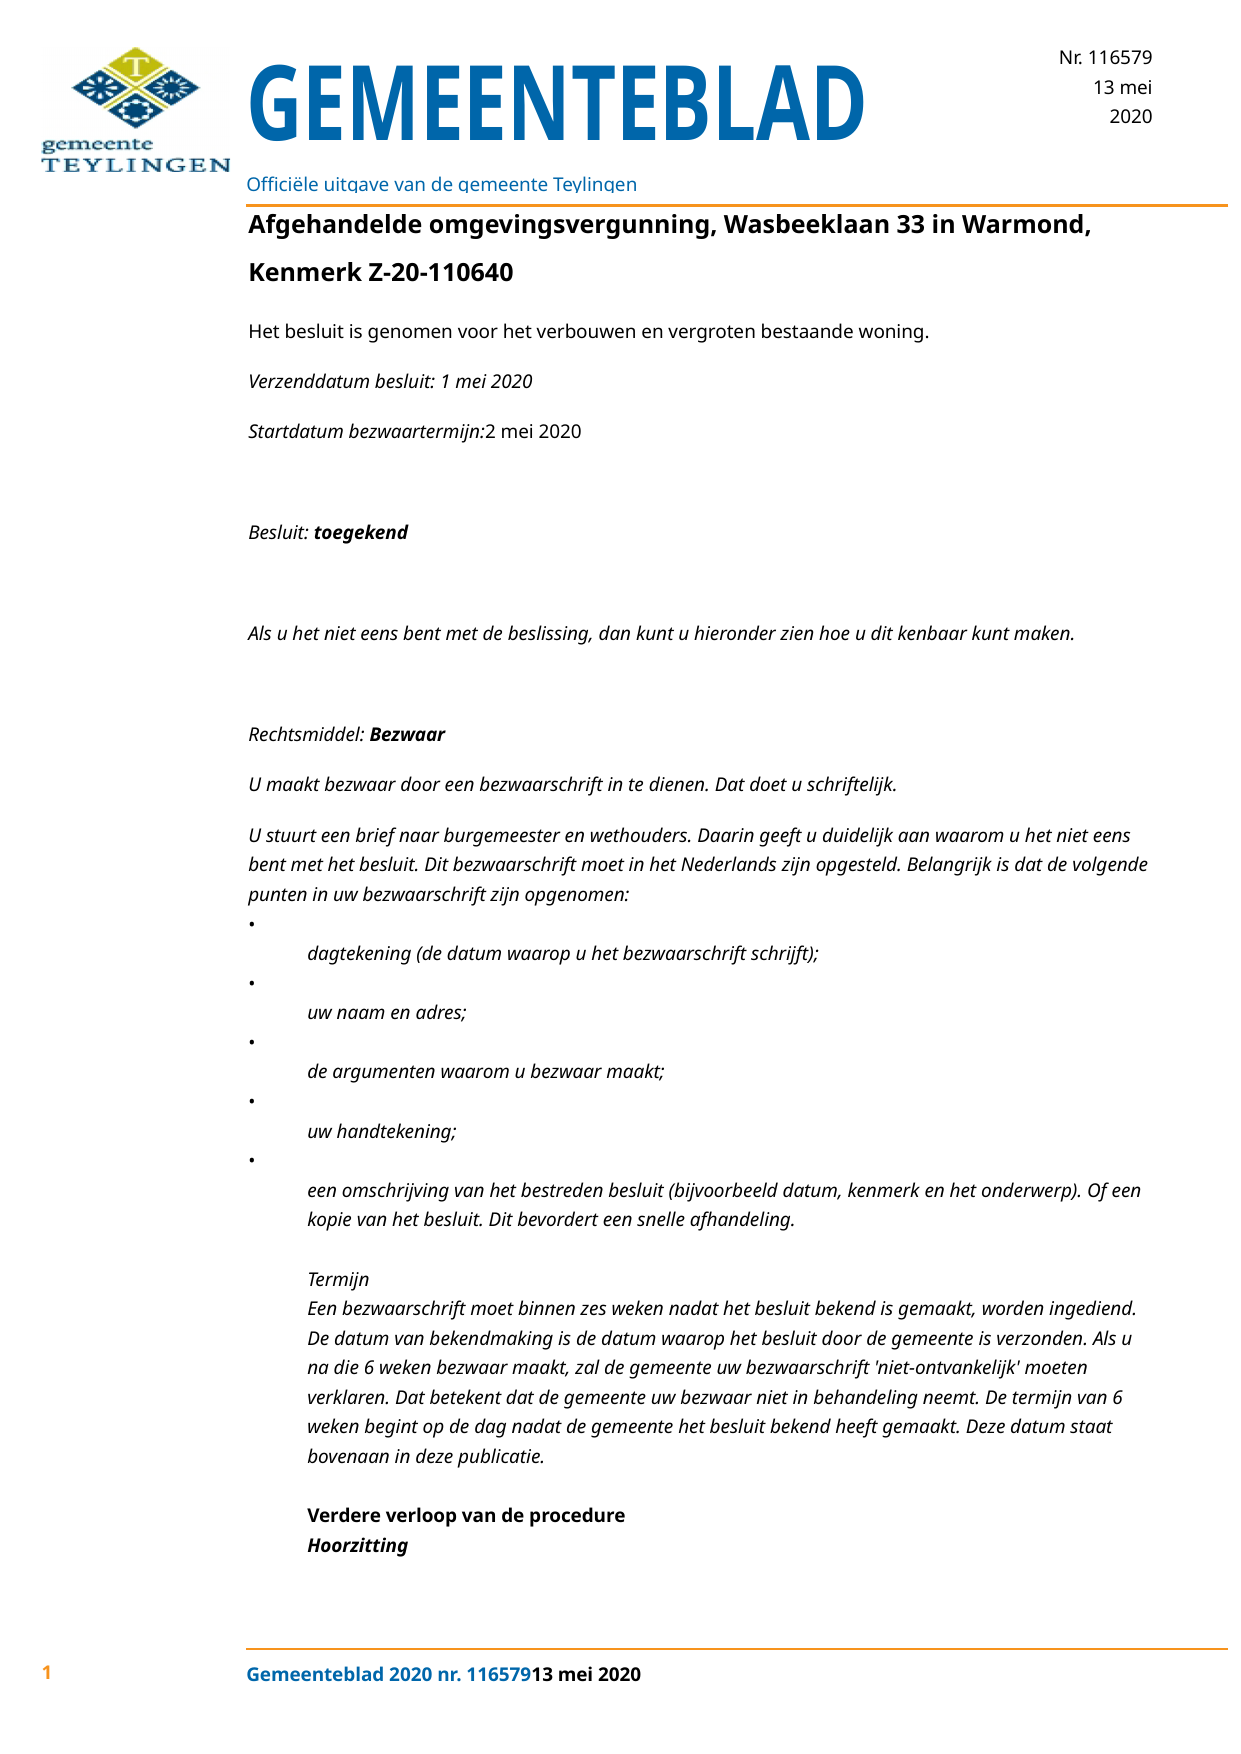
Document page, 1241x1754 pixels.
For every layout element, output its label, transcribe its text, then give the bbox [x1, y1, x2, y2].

list een omschrijving van het bestreden besluit (bijvoorbeeld datum, kenmerk en het onderwerp). Of een kopie van het besluit. Dit bevordert een snelle afhandeling. [248, 1177, 1152, 1232]
text Startdatum bezwaartermijn:2 mei 2020 [248, 419, 1152, 444]
text U stuurt een brief naar burgemeester en wethouders. Daarin geeft u duidelijk aan waarom u het niet eens bent met het besluit. Dit bezwaarschrift moet in het Nederlands zijn opgesteld. Belangrijk is dat de volgende punten in uw bezwaarschrift zijn opgenomen: [248, 822, 1152, 907]
text Verzenddatum besluit: 1 mei 2020 [248, 368, 1152, 394]
list dagtekening (de datum waarop u het bezwaarschrift schrijft); [248, 940, 1152, 966]
text Afgehandelde omgevingsvergunning, Wasbeeklaan 33 in Warmond, Kenmerk Z-20-110640 [248, 207, 1152, 288]
picture [41, 47, 231, 172]
list Een bezwaarschrift moet binnen zes weken nadat het besluit bekend is gemaakt, worden ingediend. De datum van bekendmaking is de datum waarop het besluit door de gemeente is verzonden. Als u na die 6 weken bezwaar maakt, zal de gemeente uw bezwaarschrift 'niet-ontvankelijk' moeten verklaren. Dat betekent dat de gemeente uw bezwaar niet in behandeling neemt. De termijn van 6 weken begint op de dag nadat de gemeente het besluit bekend heeft gemaakt. Deze datum staat bovenaan in deze publicatie. [248, 1295, 1152, 1469]
text Het besluit is genomen voor het verbouwen en vergroten bestaande woning. [248, 318, 1152, 344]
text Besluit: toegekend [248, 519, 1152, 545]
text U maakt bezwaar door een bezwaarschrift in te dienen. Dat doet u schriftelijk. [248, 772, 1152, 797]
list uw naam en adres; [248, 999, 1152, 1025]
text Rechtsmiddel: Bezwaar [248, 721, 1152, 747]
text Als u het niet eens bent met de beslissing, dan kunt u hieronder zien hoe u dit kenbaar kunt maken. [248, 620, 1152, 646]
list Verdere verloop van de procedure [248, 1502, 1152, 1528]
list Termijn [248, 1266, 1152, 1292]
list de argumenten waarom u bezwaar maakt; [248, 1059, 1152, 1084]
list Hoorzitting [248, 1532, 1152, 1558]
list uw handtekening; [248, 1118, 1152, 1144]
